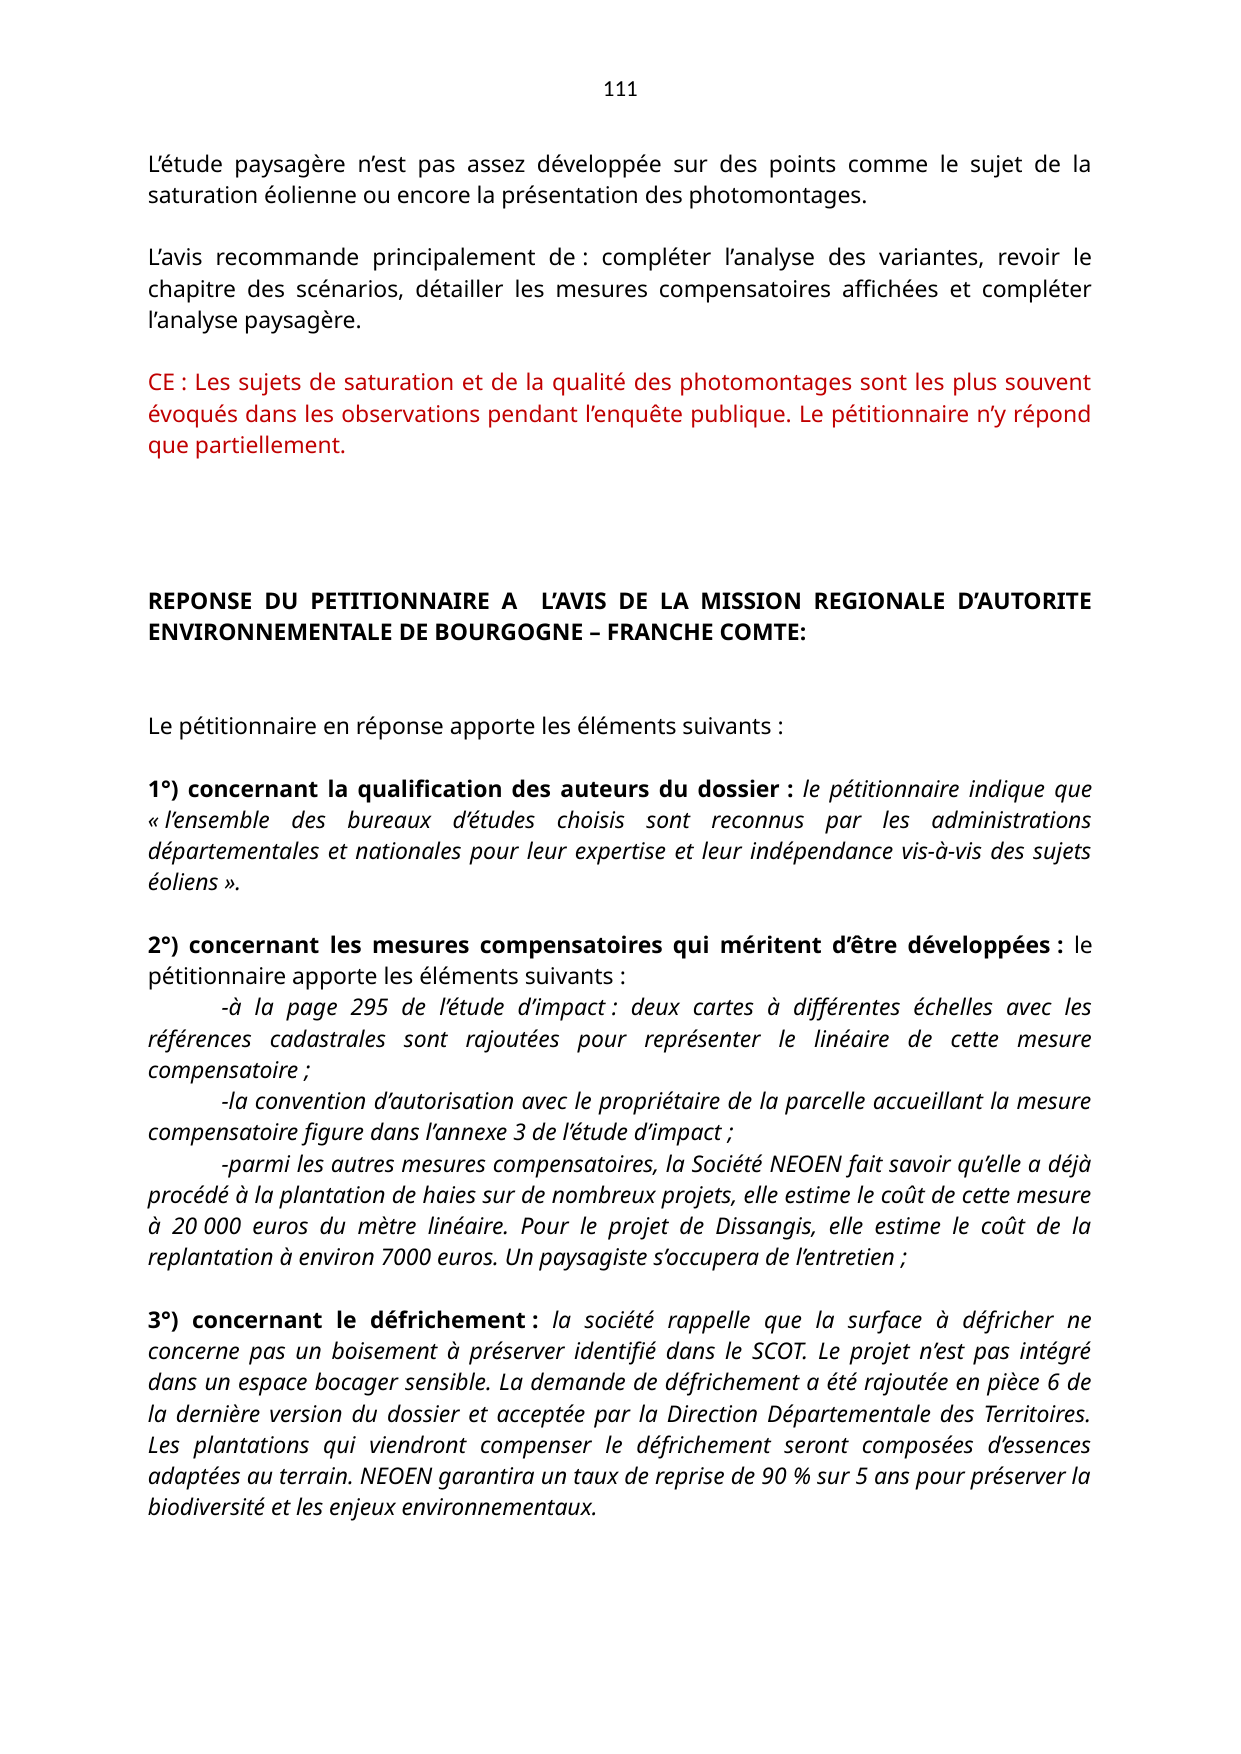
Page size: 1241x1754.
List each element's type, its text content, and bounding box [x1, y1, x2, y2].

text L’avis recommande principalement de : compléter l’analyse des variantes, revoir le chapitre des scénarios, détailler les mesures compensatoires affichées et compléter l’analyse paysagère. [148, 241, 1093, 335]
text REPONSE DU PETITIONNAIRE A L’AVIS DE LA MISSION REGIONALE D’AUTORITE ENVIRONNEMENTALE DE BOURGOGNE – FRANCHE COMTE: [148, 585, 1093, 648]
text 2°) concernant les mesures compensatoires qui méritent d’être développées : le pétitionnaire apporte les éléments suivants : [148, 929, 1093, 991]
text 1°) concernant la qualification des auteurs du dossier : le pétitionnaire indique que « l’ensemble des bureaux d’études choisis sont reconnus par les administrations départementales et nationales pour leur expertise et leur indépendance vis-à-vis des sujets éoliens ». [148, 773, 1093, 898]
text -à la page 295 de l’étude d’impact : deux cartes à différentes échelles avec les références cadastrales sont rajoutées pour représenter le linéaire de cette mesure compensatoire ; [148, 991, 1093, 1085]
text 3°) concernant le défrichement : la société rappelle que la surface à défricher ne concerne pas un boisement à préserver identifié dans le SCOT. Le projet n’est pas intégré dans un espace bocager sensible. La demande de défrichement a été rajoutée en pièce 6 de la dernière version du dossier et acceptée par la Direction Départementale des Territoires. Les plantations qui viendront compenser le défrichement seront composées d’essences adaptées au terrain. NEOEN garantira un taux de reprise de 90 % sur 5 ans pour préserver la biodiversité et les enjeux environnementaux. [148, 1304, 1093, 1523]
text -parmi les autres mesures compensatoires, la Société NEOEN fait savoir qu’elle a déjà procédé à la plantation de haies sur de nombreux projets, elle estime le coût de cette mesure à 20 000 euros du mètre linéaire. Pour le projet de Dissangis, elle estime le coût de la replantation à environ 7000 euros. Un paysagiste s’occupera de l’entretien ; [148, 1148, 1093, 1273]
text -la convention d’autorisation avec le propriétaire de la parcelle accueillant la mesure compensatoire figure dans l’annexe 3 de l’étude d’impact ; [148, 1085, 1093, 1148]
text L’étude paysagère n’est pas assez développée sur des points comme le sujet de la saturation éolienne ou encore la présentation des photomontages. [148, 148, 1093, 210]
text CE : Les sujets de saturation et de la qualité des photomontages sont les plus souvent évoqués dans les observations pendant l’enquête publique. Le pétitionnaire n’y répond que partiellement. [148, 366, 1093, 460]
text Le pétitionnaire en réponse apporte les éléments suivants : [148, 710, 1093, 741]
